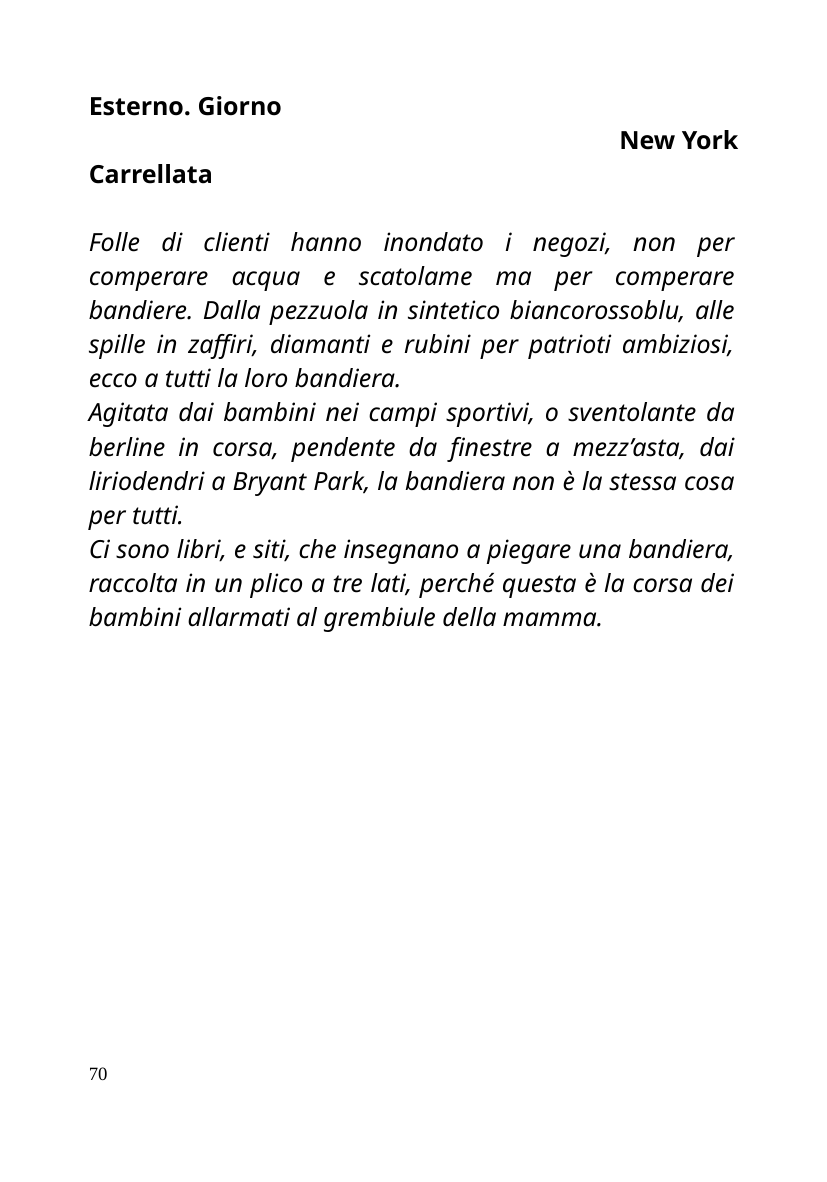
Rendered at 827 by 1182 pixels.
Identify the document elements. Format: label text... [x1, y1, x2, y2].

text Agitata dai bambini nei campi sportivi, o sventolante da berline in corsa, pendente da finestre a mezz’asta, dai liriodendri a Bryant Park, la bandiera non è la stessa cosa per tutti. [88, 395, 738, 531]
text Esterno. Giorno [88, 88, 738, 123]
text Folle di clienti hanno inondato i negozi, non per comperare acqua e scatolame ma per comperare bandiere. Dalla pezzuola in sintetico biancorossoblu, alle spille in zaffiri, diamanti e rubini per patrioti ambiziosi, ecco a tutti la loro bandiera. [88, 225, 738, 395]
text New York [88, 123, 738, 157]
text Carrellata [88, 157, 738, 191]
text Ci sono libri, e siti, che insegnano a piegare una bandiera, raccolta in un plico a tre lati, perché questa è la corsa dei bambini allarmati al grembiule della mamma. [88, 531, 738, 633]
